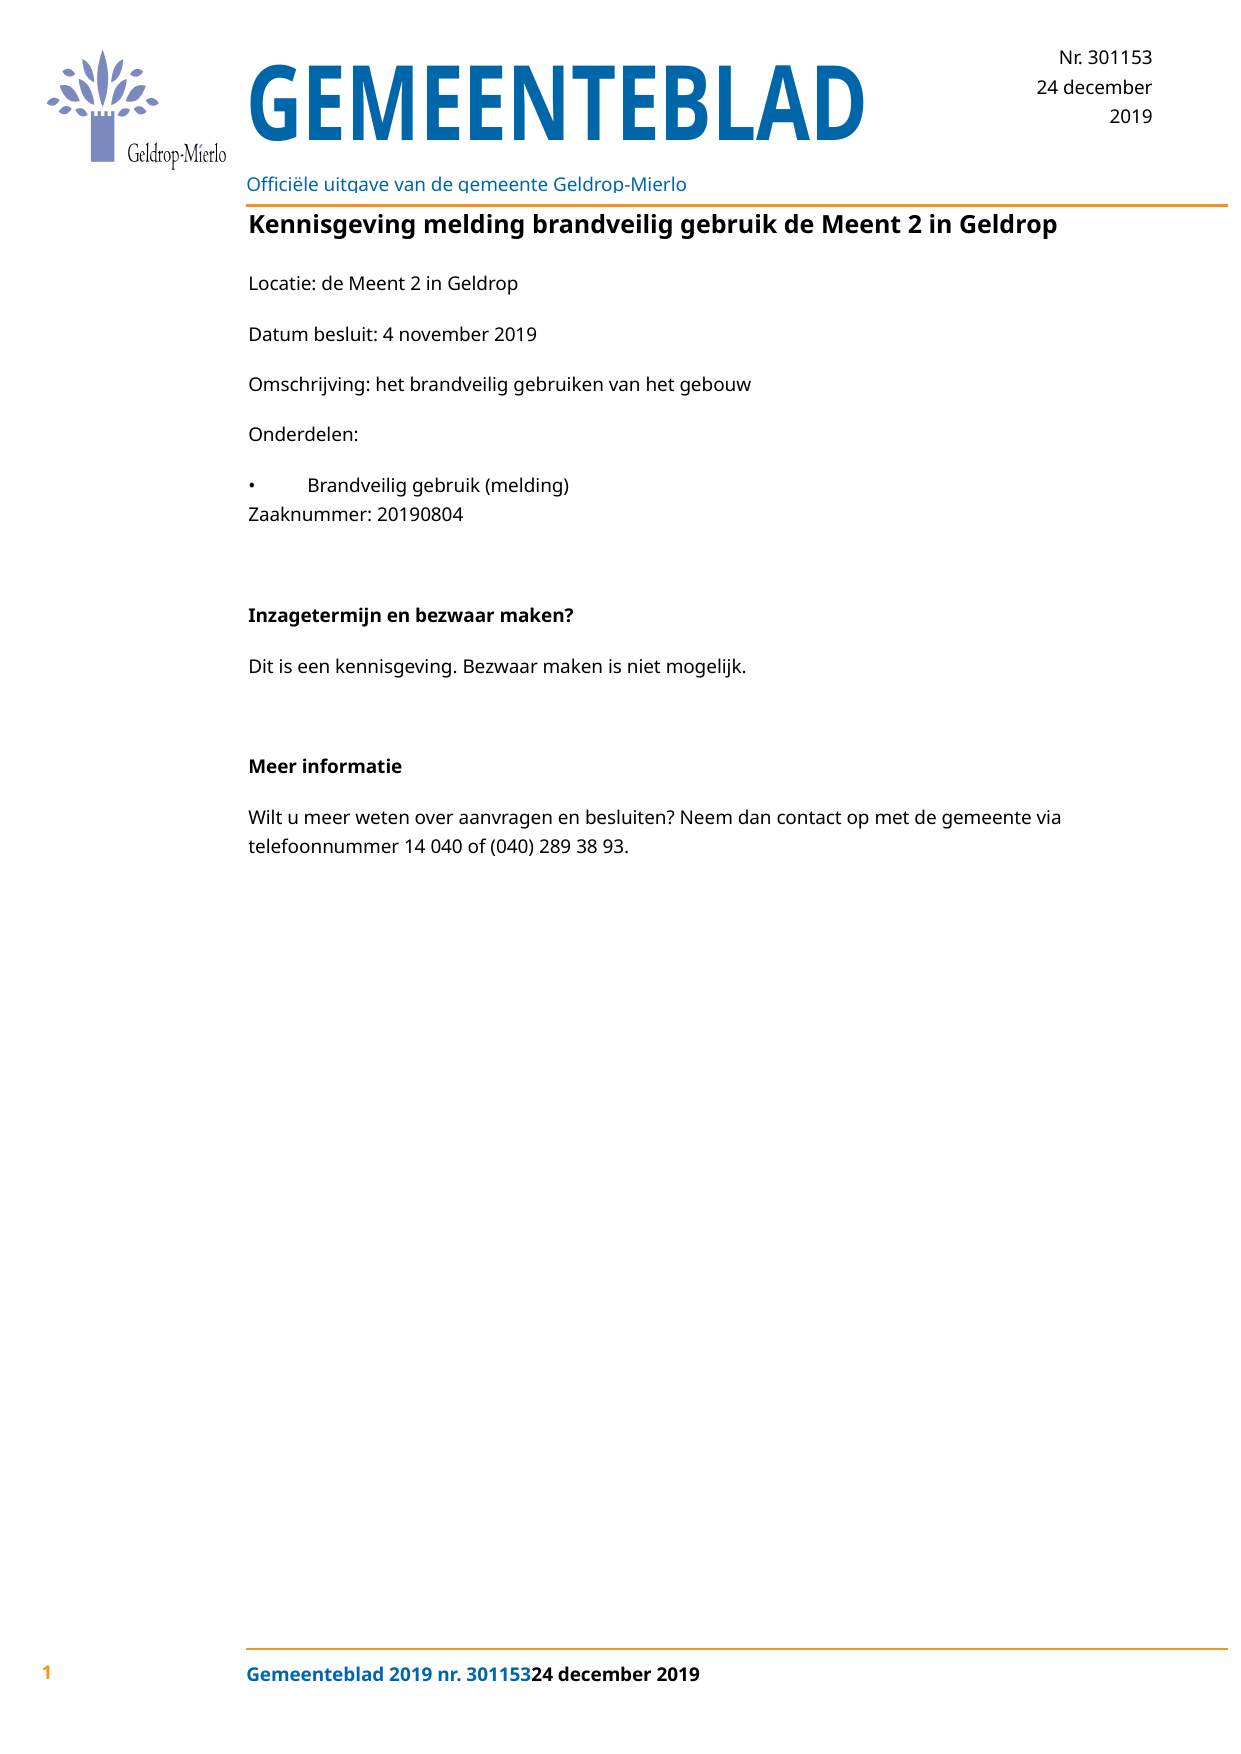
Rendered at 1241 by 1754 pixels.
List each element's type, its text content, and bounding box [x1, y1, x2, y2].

text Inzagetermijn en bezwaar maken? [248, 602, 1152, 628]
text Kennisgeving melding brandveilig gebruik de Meent 2 in Geldrop [248, 207, 1152, 241]
text Datum besluit: 4 november 2019 [248, 321, 1152, 346]
list Brandveilig gebruik (melding) [248, 472, 1152, 498]
text Meer informatie [248, 754, 1152, 779]
picture [41, 47, 231, 172]
text Zaaknummer: 20190804 [248, 502, 1152, 527]
text Wilt u meer weten over aanvragen en besluiten? Neem dan contact op met de gemeente via telefoonnummer 14 040 of (040) 289 38 93. [248, 804, 1152, 859]
text Dit is een kennisgeving. Bezwaar maken is niet mogelijk. [248, 653, 1152, 678]
text Onderdelen: [248, 422, 1152, 447]
text Omschrijving: het brandveilig gebruiken van het gebouw [248, 371, 1152, 397]
text Locatie: de Meent 2 in Geldrop [248, 270, 1152, 296]
